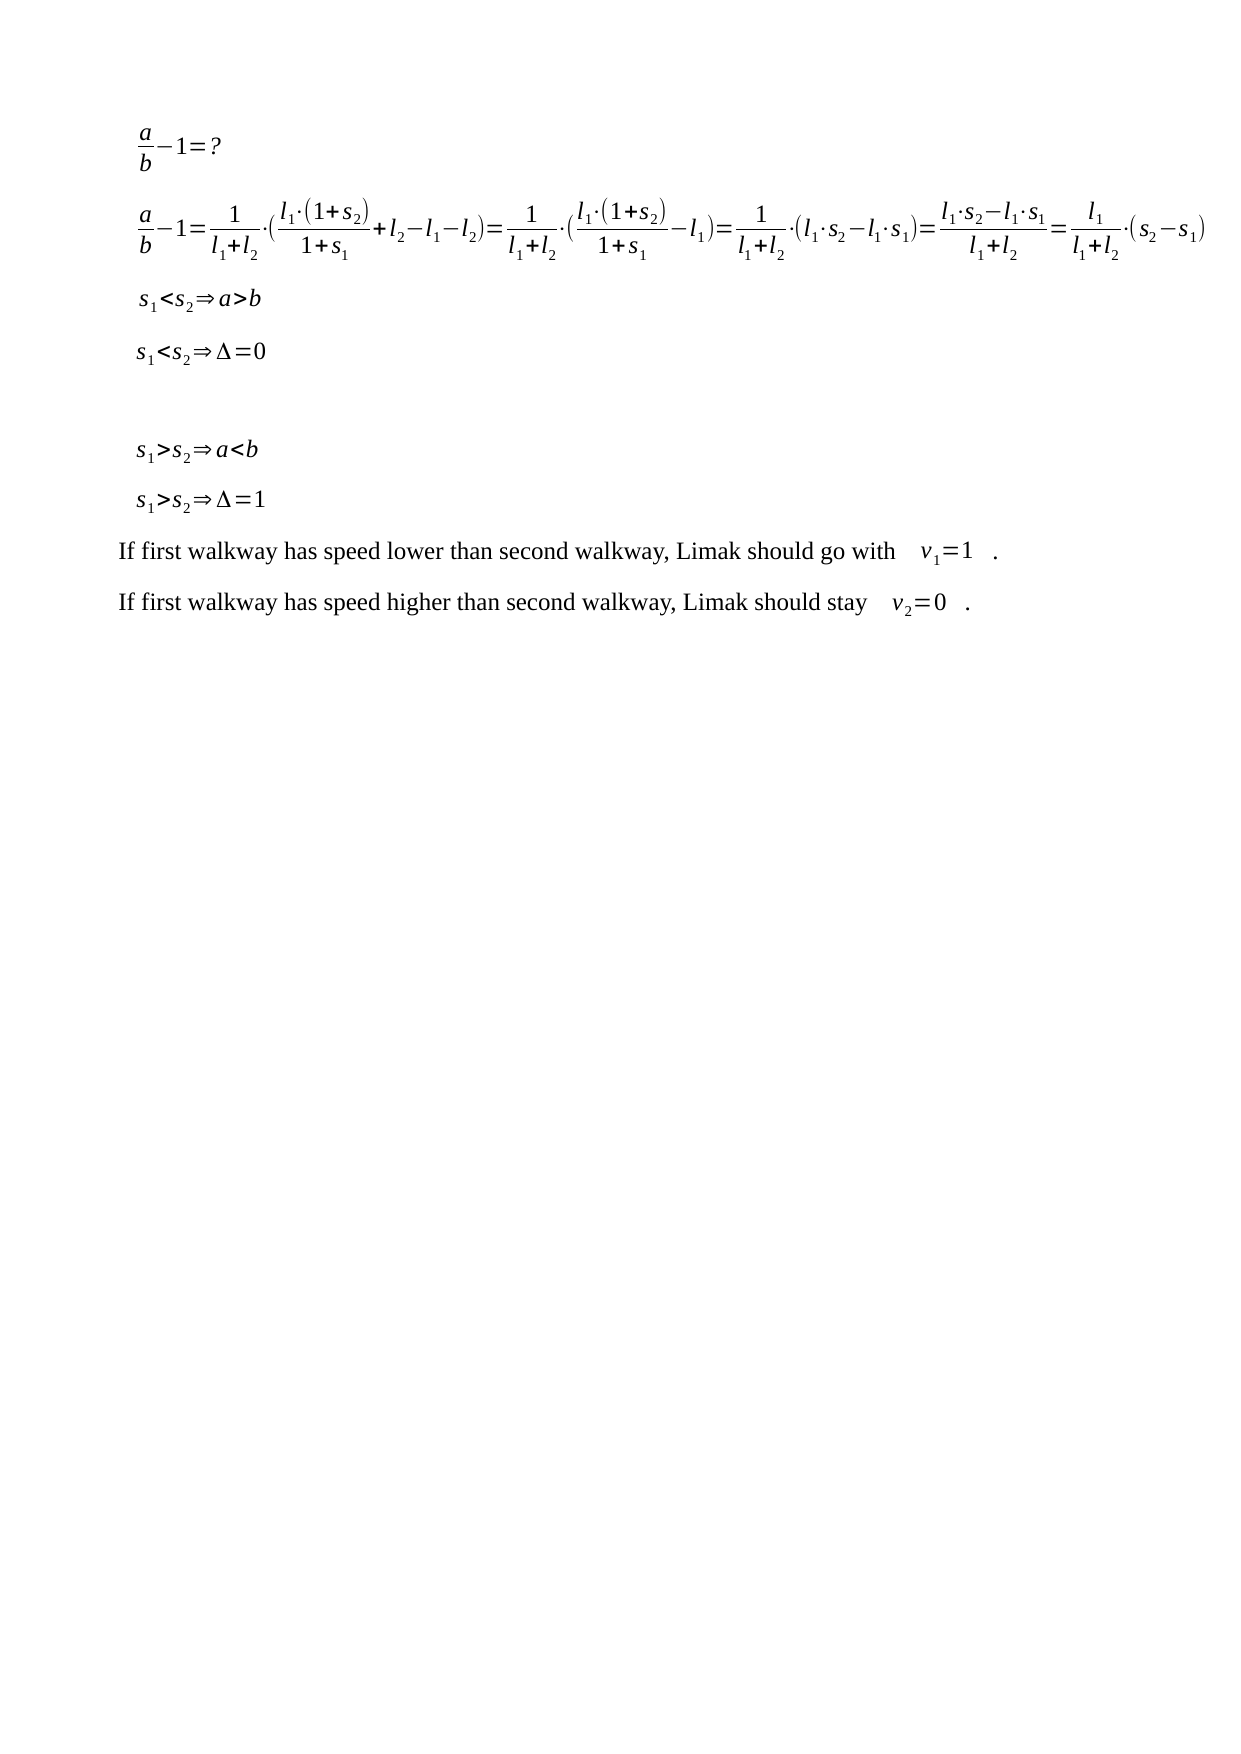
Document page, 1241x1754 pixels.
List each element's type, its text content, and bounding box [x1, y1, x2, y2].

text If first walkway has speed lower than second walkway, Limak should go with . [118, 536, 1122, 568]
text If first walkway has speed higher than second walkway, Limak should stay . [118, 587, 1122, 620]
